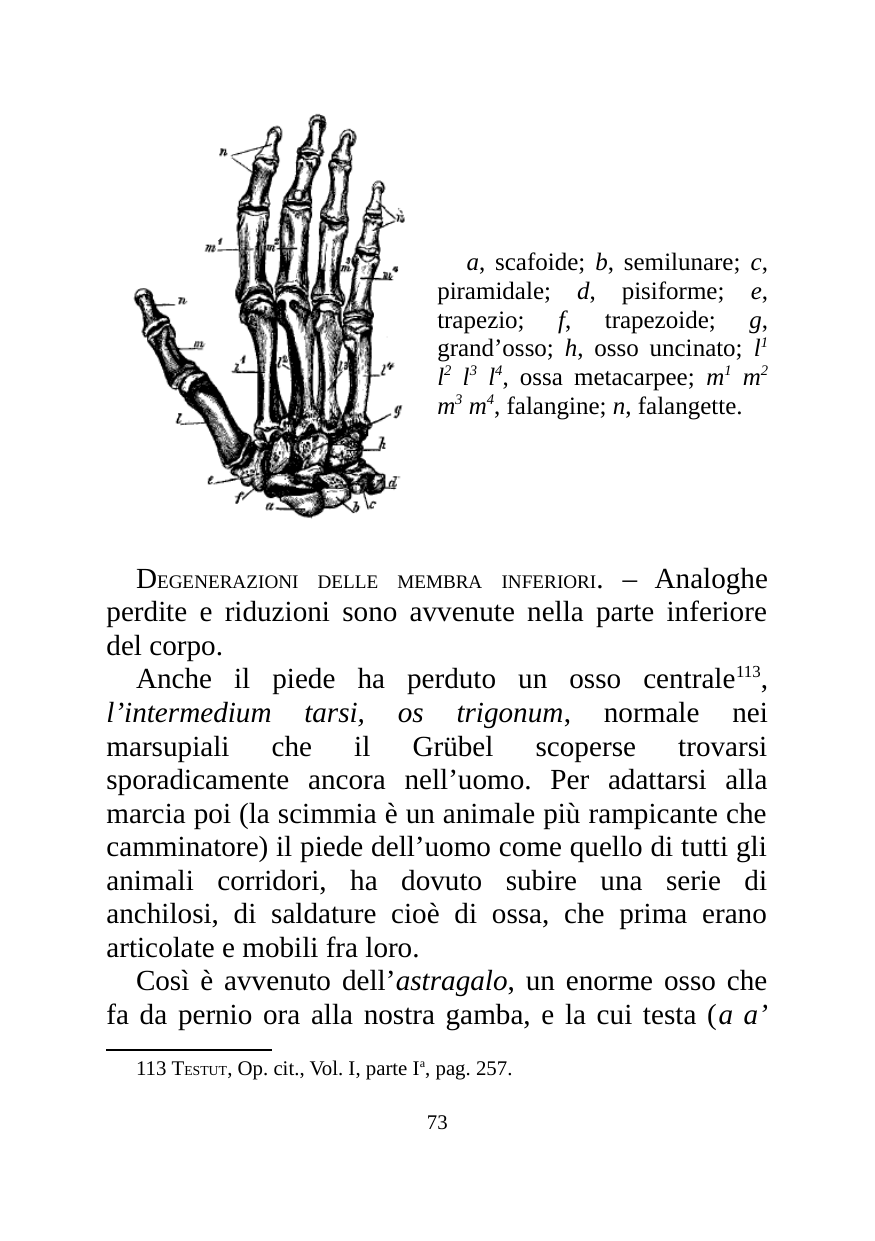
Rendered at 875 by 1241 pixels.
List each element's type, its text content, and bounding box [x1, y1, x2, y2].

table_header a, scafoide; b, semilunare; c, piramidale; d, pisiforme; e, trapezio; f, trapezoide; g, grand’osso; h, osso uncinato; l1 l2 l3 l4, ossa metacarpee; m1 m2 m3 m4, falangine; n, falangette. [437, 106, 768, 561]
table_header [106, 528, 437, 561]
text Testut, Op. cit., Vol. I, parte Ia, pag. 257. [106, 1056, 768, 1080]
text Degenerazioni delle membra inferiori. – Analoghe perdite e riduzioni sono avvenute nella parte inferiore del corpo. [106, 561, 768, 662]
picture [106, 106, 437, 528]
text Così è avvenuto dell’astragalo, un enorme osso che fa da pernio ora alla nostra gamba, e la cui testa (a a’ [106, 963, 768, 1031]
text Anche il piede ha perduto un osso centrale, l’intermedium tarsi, os trigonum, normale nei marsupiali che il Grübel scoperse trovarsi sporadicamente ancora nell’uomo. Per adattarsi alla marcia poi (la scimmia è un animale più rampicante che camminatore) il piede dell’uomo come quello di tutti gli animali corridori, ha dovuto subire una serie di anchilosi, di saldature cioè di ossa, che prima erano articolate e mobili fra loro. [106, 662, 768, 963]
